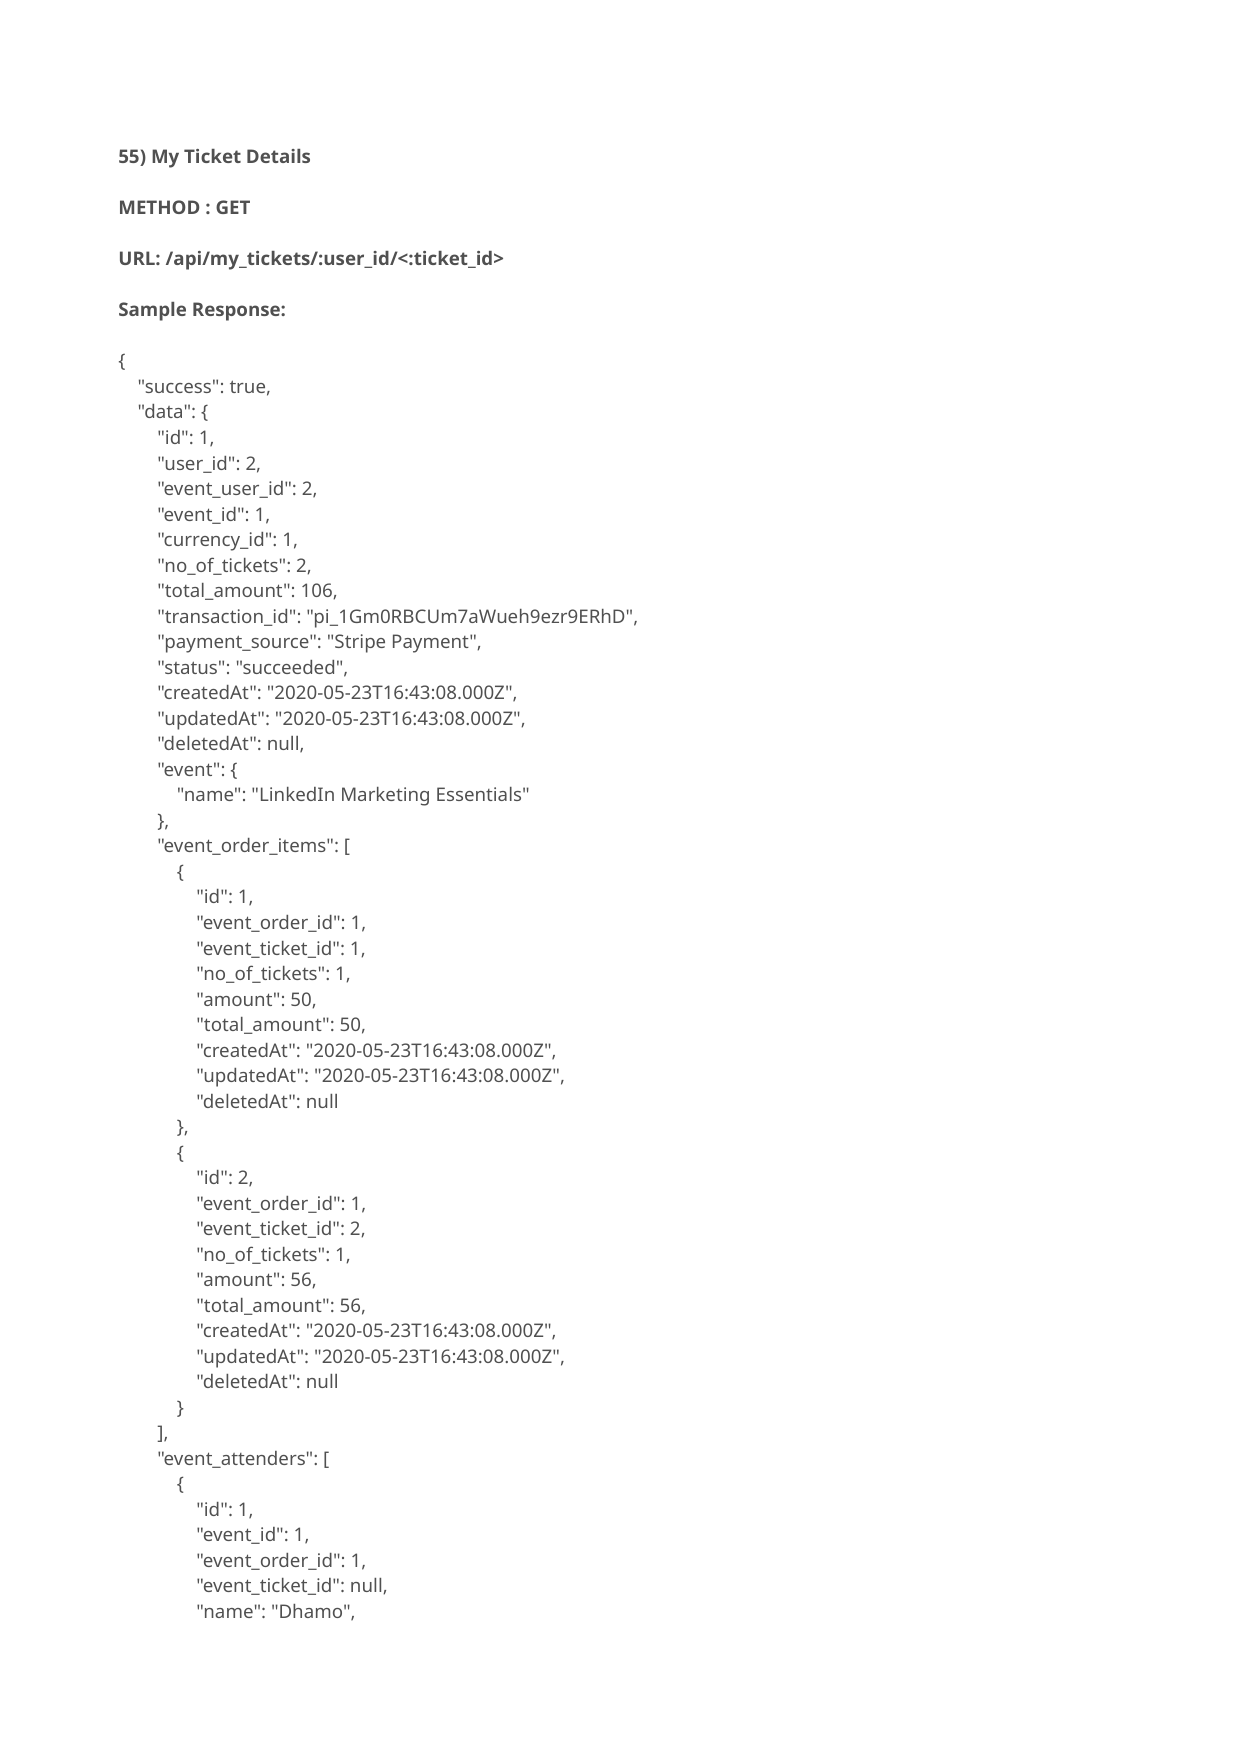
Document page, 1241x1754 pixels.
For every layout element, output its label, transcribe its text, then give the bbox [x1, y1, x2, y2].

text "total_amount": 106, [118, 577, 1122, 603]
text "id": 2, [118, 1164, 1122, 1190]
text "id": 1, [118, 884, 1122, 909]
text "createdAt": "2020-05-23T16:43:08.000Z", [118, 1037, 1122, 1062]
text }, [118, 807, 1122, 833]
text "amount": 56, [118, 1267, 1122, 1292]
text "event_ticket_id": 1, [118, 935, 1122, 960]
text "total_amount": 50, [118, 1011, 1122, 1037]
text "event_order_id": 1, [118, 1547, 1122, 1573]
text "event_order_items": [ [118, 833, 1122, 858]
text { [118, 858, 1122, 884]
text "deletedAt": null [118, 1088, 1122, 1113]
text "no_of_tickets": 1, [118, 960, 1122, 986]
text "event": { [118, 756, 1122, 782]
text "total_amount": 56, [118, 1292, 1122, 1318]
text "id": 1, [118, 1496, 1122, 1522]
text "event_id": 1, [118, 1522, 1122, 1547]
text "event_attenders": [ [118, 1445, 1122, 1471]
text "amount": 50, [118, 986, 1122, 1011]
text ], [118, 1420, 1122, 1445]
text }, [118, 1113, 1122, 1139]
text "transaction_id": "pi_1Gm0RBCUm7aWueh9ezr9ERhD", [118, 603, 1122, 628]
text "updatedAt": "2020-05-23T16:43:08.000Z", [118, 705, 1122, 731]
text { [118, 1471, 1122, 1496]
text "status": "succeeded", [118, 654, 1122, 679]
text "no_of_tickets": 1, [118, 1241, 1122, 1267]
text "createdAt": "2020-05-23T16:43:08.000Z", [118, 1318, 1122, 1343]
text "event_id": 1, [118, 501, 1122, 526]
text "event_order_id": 1, [118, 1190, 1122, 1216]
text 55) My Ticket Details [118, 144, 1122, 169]
text "name": "LinkedIn Marketing Essentials" [118, 782, 1122, 807]
text "updatedAt": "2020-05-23T16:43:08.000Z", [118, 1343, 1122, 1369]
text METHOD : GET [118, 195, 1122, 220]
text { [118, 1139, 1122, 1164]
text "success": true, [118, 373, 1122, 399]
text "id": 1, [118, 424, 1122, 450]
text "name": "Dhamo", [118, 1598, 1122, 1624]
text { [118, 348, 1122, 373]
text "currency_id": 1, [118, 526, 1122, 552]
text "no_of_tickets": 2, [118, 552, 1122, 577]
text "updatedAt": "2020-05-23T16:43:08.000Z", [118, 1062, 1122, 1088]
text "event_ticket_id": 2, [118, 1216, 1122, 1241]
text Sample Response: [118, 297, 1122, 322]
text "event_user_id": 2, [118, 475, 1122, 501]
text "event_ticket_id": null, [118, 1573, 1122, 1598]
text "data": { [118, 399, 1122, 424]
text "createdAt": "2020-05-23T16:43:08.000Z", [118, 679, 1122, 705]
text "deletedAt": null, [118, 731, 1122, 756]
text "user_id": 2, [118, 450, 1122, 475]
text "event_order_id": 1, [118, 909, 1122, 935]
text "payment_source": "Stripe Payment", [118, 628, 1122, 654]
text } [118, 1394, 1122, 1420]
text URL: /api/my_tickets/:user_id/<:ticket_id> [118, 246, 1122, 271]
text "deletedAt": null [118, 1369, 1122, 1394]
